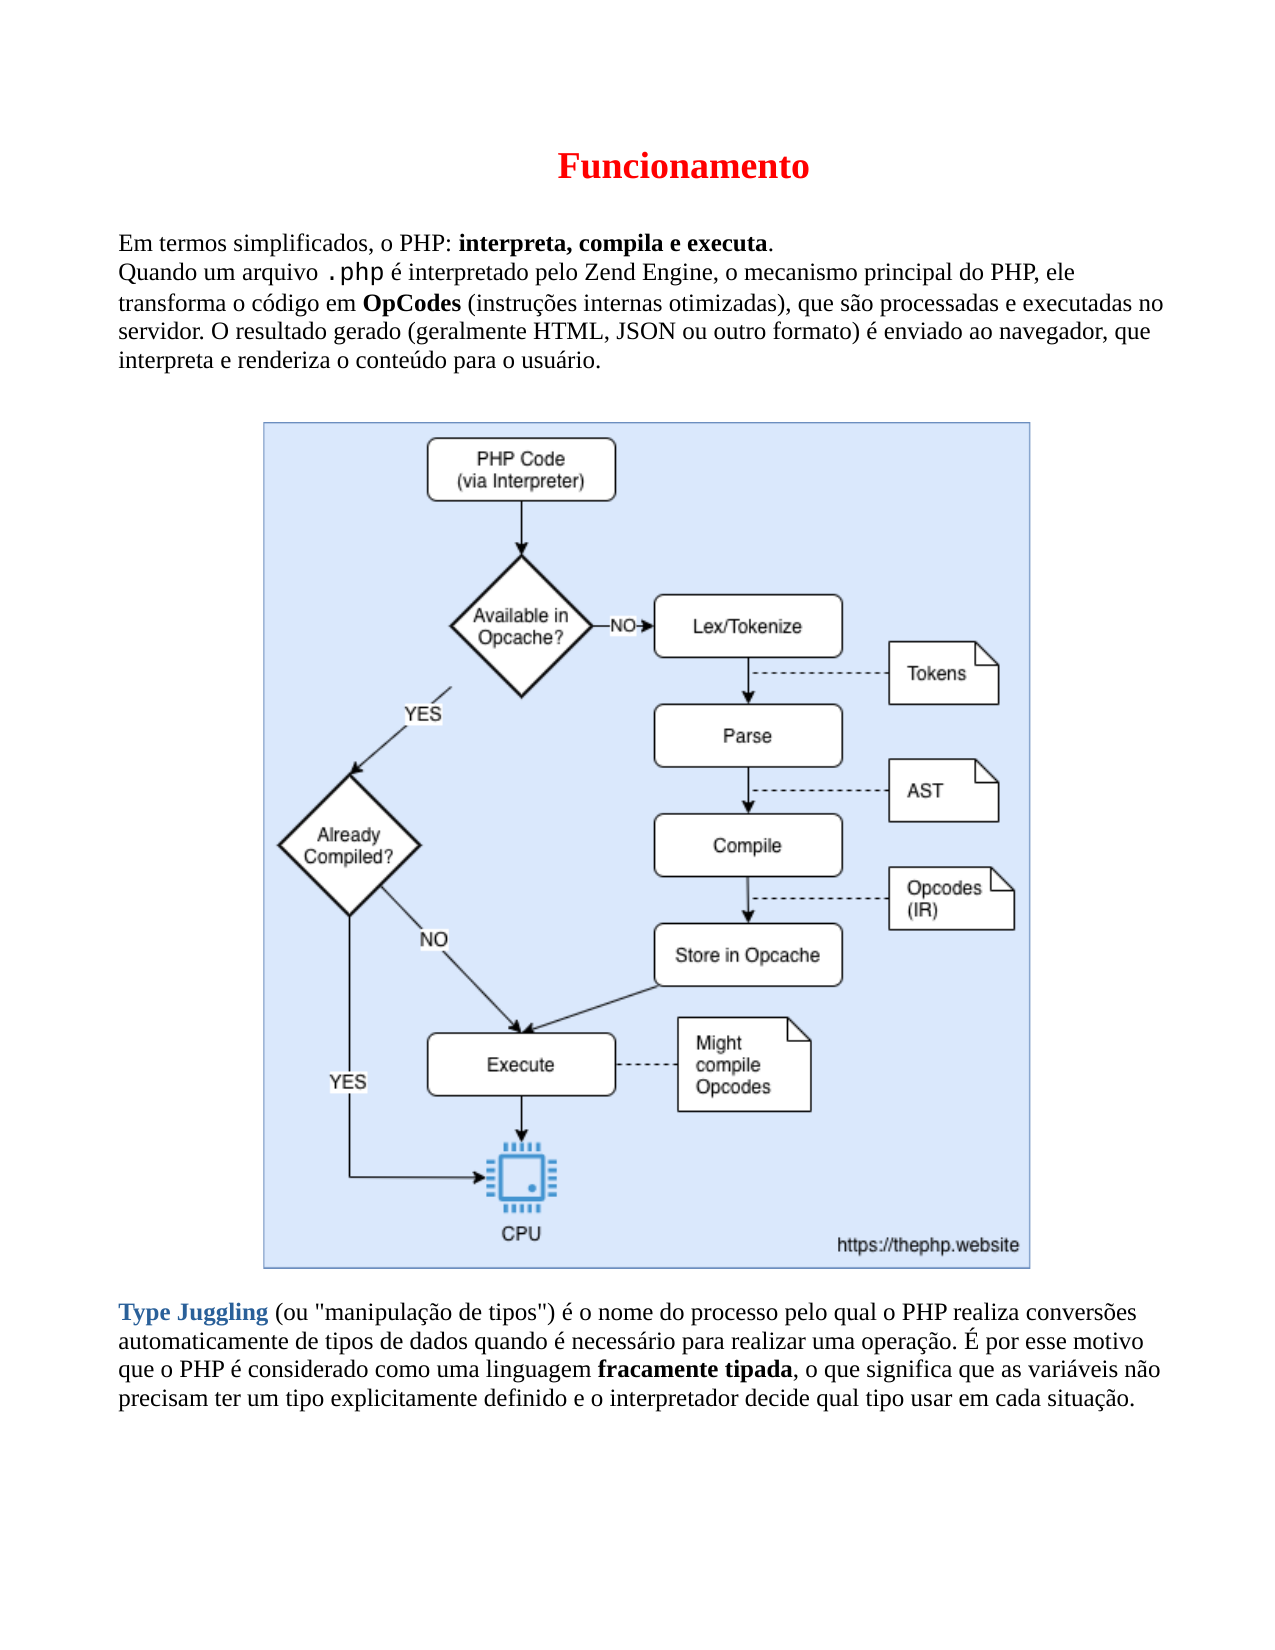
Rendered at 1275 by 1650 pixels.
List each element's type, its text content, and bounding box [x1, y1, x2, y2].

subtitle Funcionamento [118, 143, 1175, 187]
text Type Juggling (ou "manipulação de tipos") é o nome do processo pelo qual o PHP realiza conversões automaticamente de tipos de dados quando é necessário para realizar uma operação. É por esse motivo que o PHP é considerado como uma linguagem fracamente tipada, o que significa que as variáveis não precisam ter um tipo explicitamente definido e o interpretador decide qual tipo usar em cada situação. [118, 1297, 1175, 1412]
picture [263, 422, 1031, 1269]
text Em termos simplificados, o PHP: interpreta, compila e executa. Quando um arquivo .php é interpretado pelo Zend Engine, o mecanismo principal do PHP, ele transforma o código em OpCodes (instruções internas otimizadas), que são processadas e executadas no servidor. O resultado gerado (geralmente HTML, JSON ou outro formato) é enviado ao navegador, que interpreta e renderiza o conteúdo para o usuário. [118, 228, 1175, 374]
